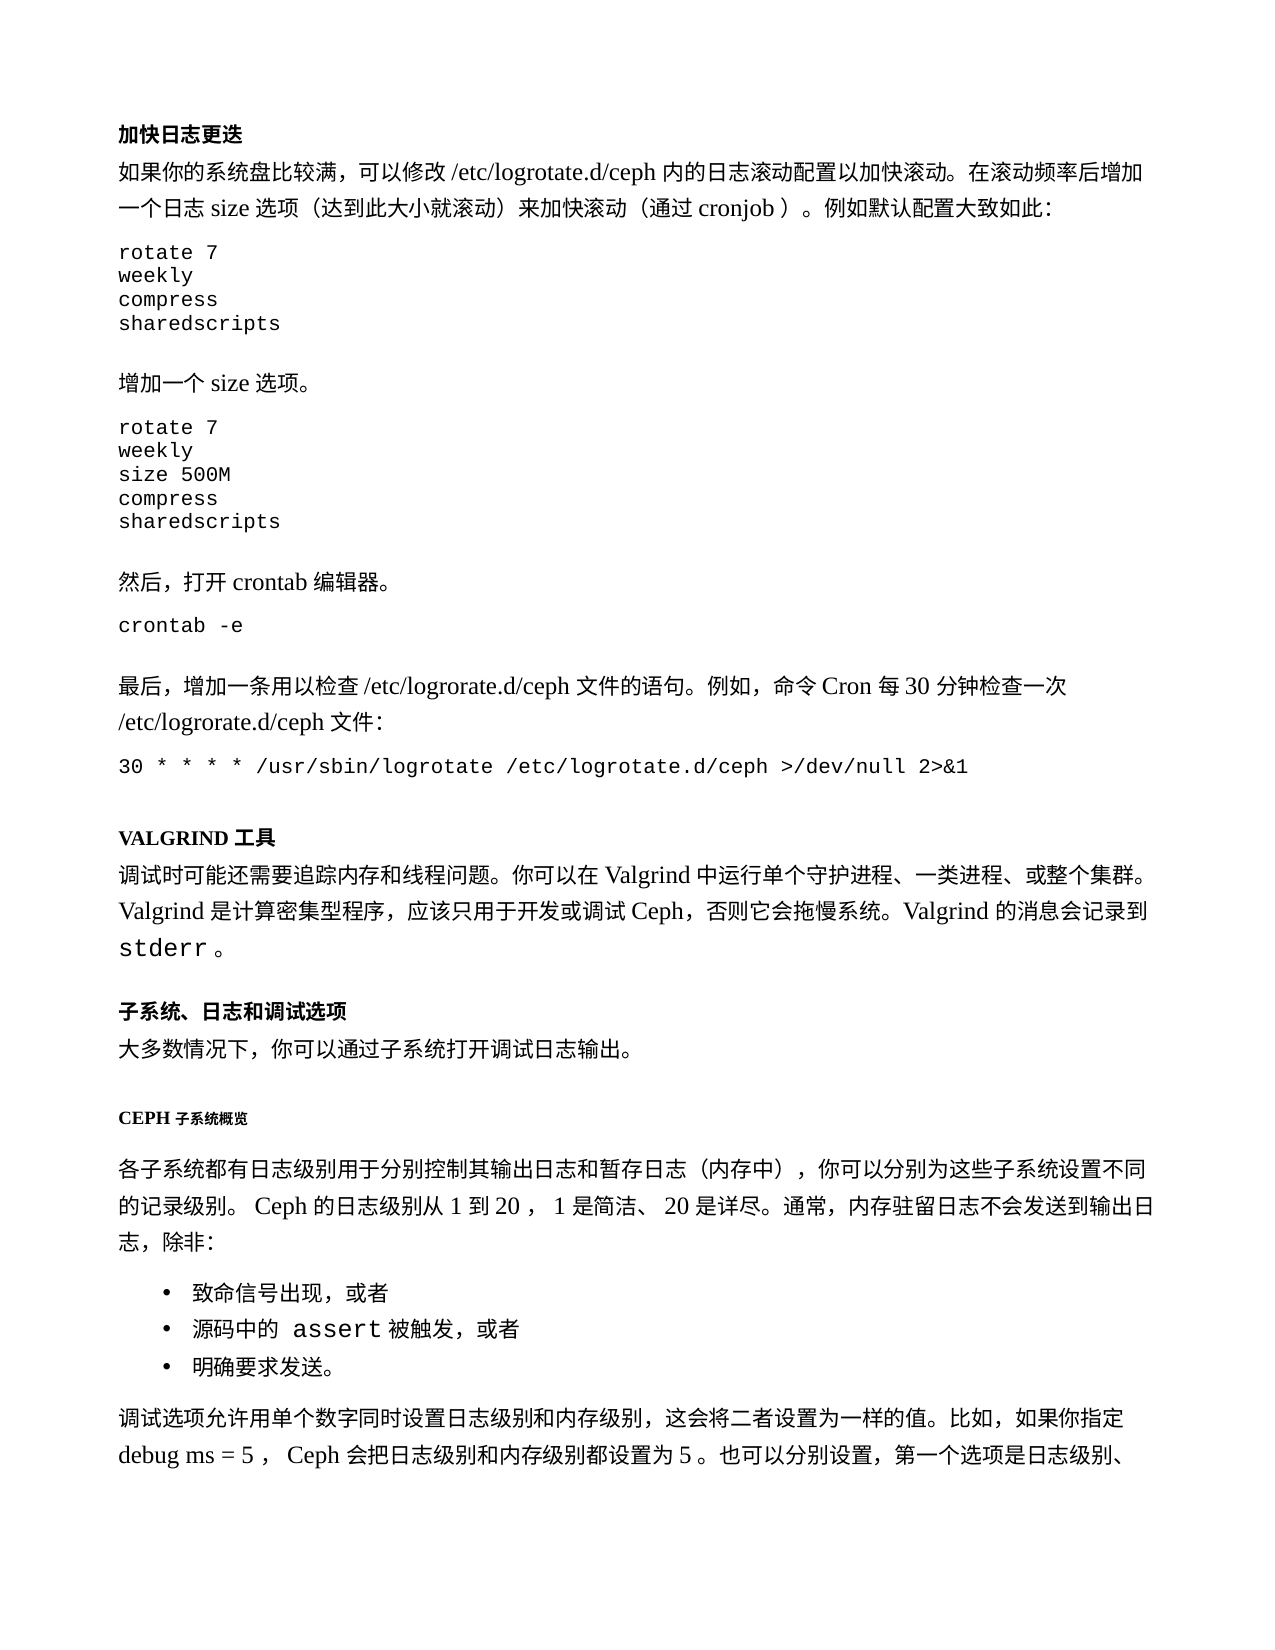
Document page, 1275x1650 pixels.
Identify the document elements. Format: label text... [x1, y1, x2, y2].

text 调试时可能还需要追踪内存和线程问题。你可以在 Valgrind 中运行单个守护进程、一类进程、或整个集群。 Valgrind 是计算密集型程序，应该只用于开发或调试 Ceph，否则它会拖慢系统。Valgrind 的消息会记录到 stderr 。 [118, 858, 1157, 964]
list 源码中的 assert 被触发，或者 [162, 1312, 1157, 1345]
text 大多数情况下，你可以通过子系统打开调试日志输出。 [118, 1032, 1157, 1064]
text compress [118, 488, 1157, 511]
text sharedscripts [118, 511, 1157, 535]
subtitle 加快日志更迭 [118, 118, 1157, 148]
text 调试选项允许用单个数字同时设置日志级别和内存级别，这会将二者设置为一样的值。比如，如果你指定 debug ms = 5 ， Ceph 会把日志级别和内存级别都设置为 5 。也可以分别设置，第一个选项是日志级别、 [118, 1401, 1157, 1469]
text 然后，打开 crontab 编辑器。 [118, 564, 1157, 596]
text compress [118, 289, 1157, 313]
text 如果你的系统盘比较满，可以修改 /etc/logrotate.d/ceph 内的日志滚动配置以加快滚动。在滚动频率后增加一个日志 size 选项（达到此大小就滚动）来加快滚动（通过 cronjob ）。例如默认配置大致如此： [118, 154, 1157, 223]
text weekly [118, 266, 1157, 289]
list 致命信号出现，或者 [162, 1276, 1157, 1308]
text 增加一个 size 选项。 [118, 366, 1157, 398]
text 最后，增加一条用以检查 /etc/logrorate.d/ceph 文件的语句。例如，命令 Cron 每 30 分钟检查一次 /etc/logrorate.d/ceph 文件： [118, 669, 1157, 737]
list 明确要求发送。 [162, 1350, 1157, 1382]
text sharedscripts [118, 313, 1157, 336]
subtitle VALGRIND 工具 [118, 822, 1157, 852]
subtitle 子系统、日志和调试选项 [118, 996, 1157, 1026]
subtitle CEPH 子系统概览 [118, 1107, 1157, 1129]
text rotate 7 [118, 417, 1157, 441]
text 30 * * * * /usr/sbin/logrotate /etc/logrotate.d/ceph >/dev/null 2>&1 [118, 756, 1157, 779]
text weekly [118, 441, 1157, 464]
text 各子系统都有日志级别用于分别控制其输出日志和暂存日志（内存中），你可以分别为这些子系统设置不同的记录级别。 Ceph 的日志级别从 1 到 20 ， 1 是简洁、 20 是详尽。通常，内存驻留日志不会发送到输出日志，除非： [118, 1152, 1157, 1257]
text rotate 7 [118, 242, 1157, 266]
text size 500M [118, 464, 1157, 488]
text crontab -e [118, 616, 1157, 639]
